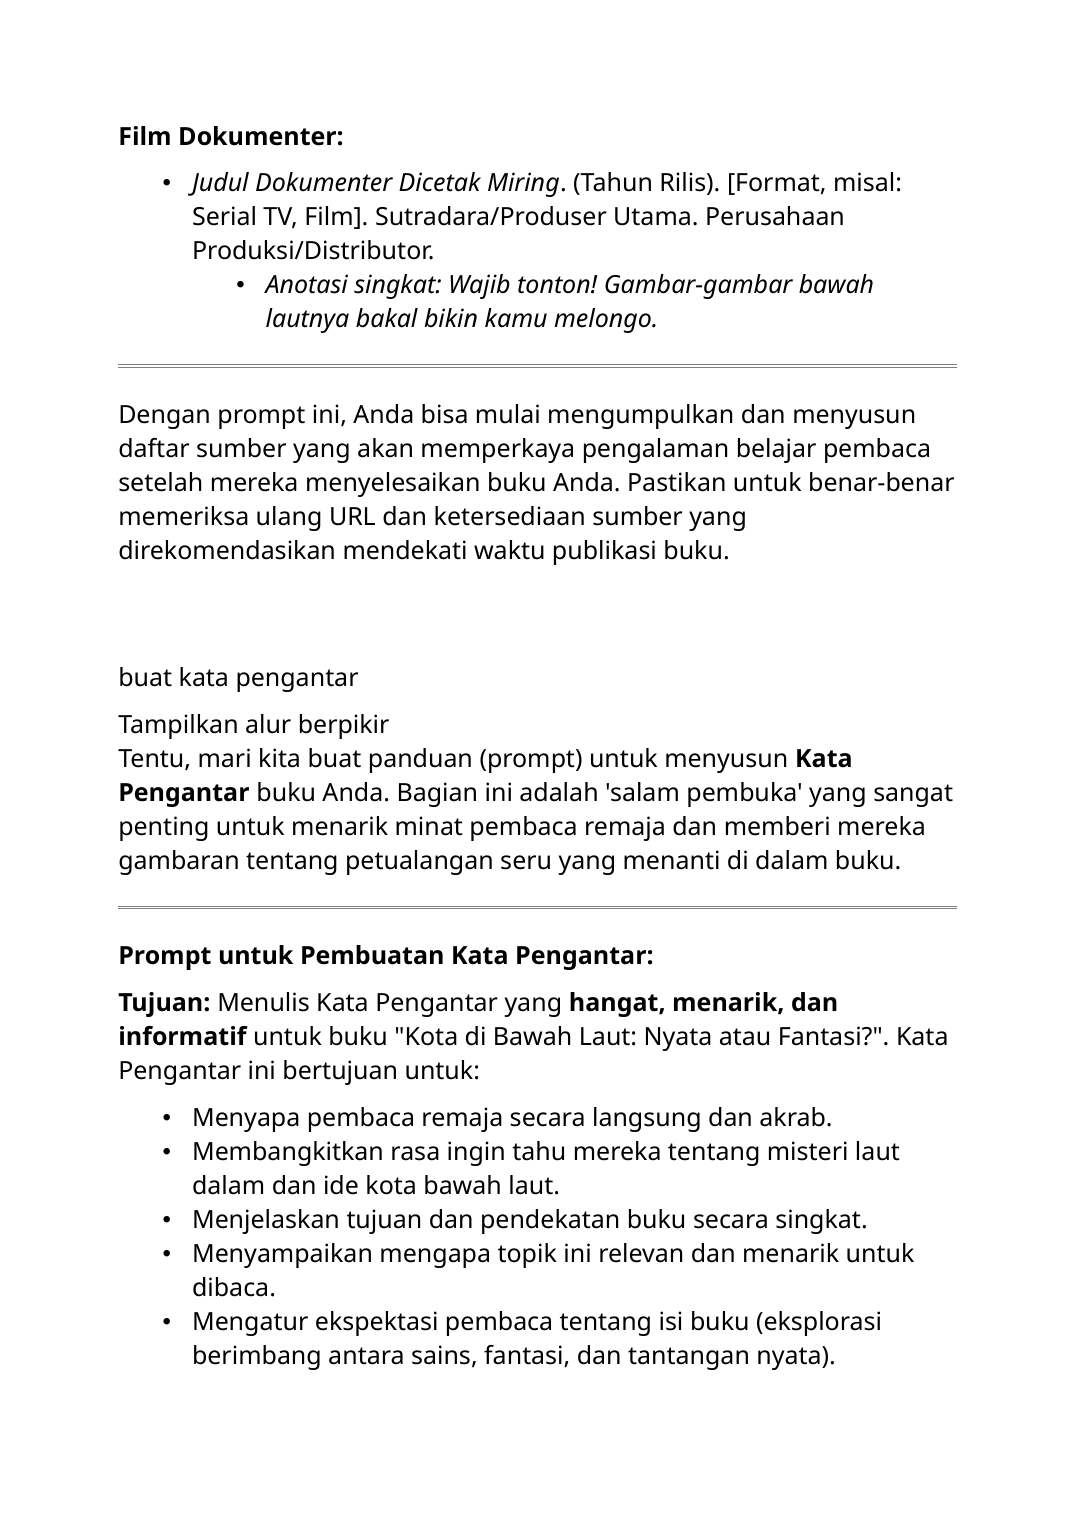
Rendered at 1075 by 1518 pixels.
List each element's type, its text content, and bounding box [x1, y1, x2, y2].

list Menyapa pembaca remaja secara langsung dan akrab. [162, 1099, 957, 1133]
list Judul Dokumenter Dicetak Miring. (Tahun Rilis). [Format, misal: Serial TV, Film]. Sutradara/Produser Utama. Perusahaan Produksi/Distributor. [162, 165, 957, 267]
text Tampilkan alur berpikir [118, 706, 957, 740]
text Film Dokumenter: [118, 118, 957, 152]
text buat kata pengantar [118, 660, 957, 694]
list Anotasi singkat: Wajib tonton! Gambar-gambar bawah lautnya bakal bikin kamu melongo. [236, 267, 957, 335]
list Menjelaskan tujuan dan pendekatan buku secara singkat. [162, 1201, 957, 1236]
list Membangkitkan rasa ingin tahu mereka tentang misteri laut dalam dan ide kota bawah laut. [162, 1133, 957, 1201]
text Dengan prompt ini, Anda bisa mulai mengumpulkan dan menyusun daftar sumber yang akan memperkaya pengalaman belajar pembaca setelah mereka menyelesaikan buku Anda. Pastikan untuk benar-benar memeriksa ulang URL dan ketersediaan sumber yang direkomendasikan mendekati waktu publikasi buku. [118, 396, 957, 567]
list Menyampaikan mengapa topik ini relevan dan menarik untuk dibaca. [162, 1236, 957, 1304]
text Prompt untuk Pembuatan Kata Pengantar: [118, 938, 957, 972]
text Tentu, mari kita buat panduan (prompt) untuk menyusun Kata Pengantar buku Anda. Bagian ini adalah 'salam pembuka' yang sangat penting untuk menarik minat pembaca remaja dan memberi mereka gambaran tentang petualangan seru yang menanti di dalam buku. [118, 740, 957, 877]
list Mengatur ekspektasi pembaca tentang isi buku (eksplorasi berimbang antara sains, fantasi, dan tantangan nyata). [162, 1304, 957, 1372]
text Tujuan: Menulis Kata Pengantar yang hangat, menarik, dan informatif untuk buku "Kota di Bawah Laut: Nyata atau Fantasi?". Kata Pengantar ini bertujuan untuk: [118, 984, 957, 1087]
